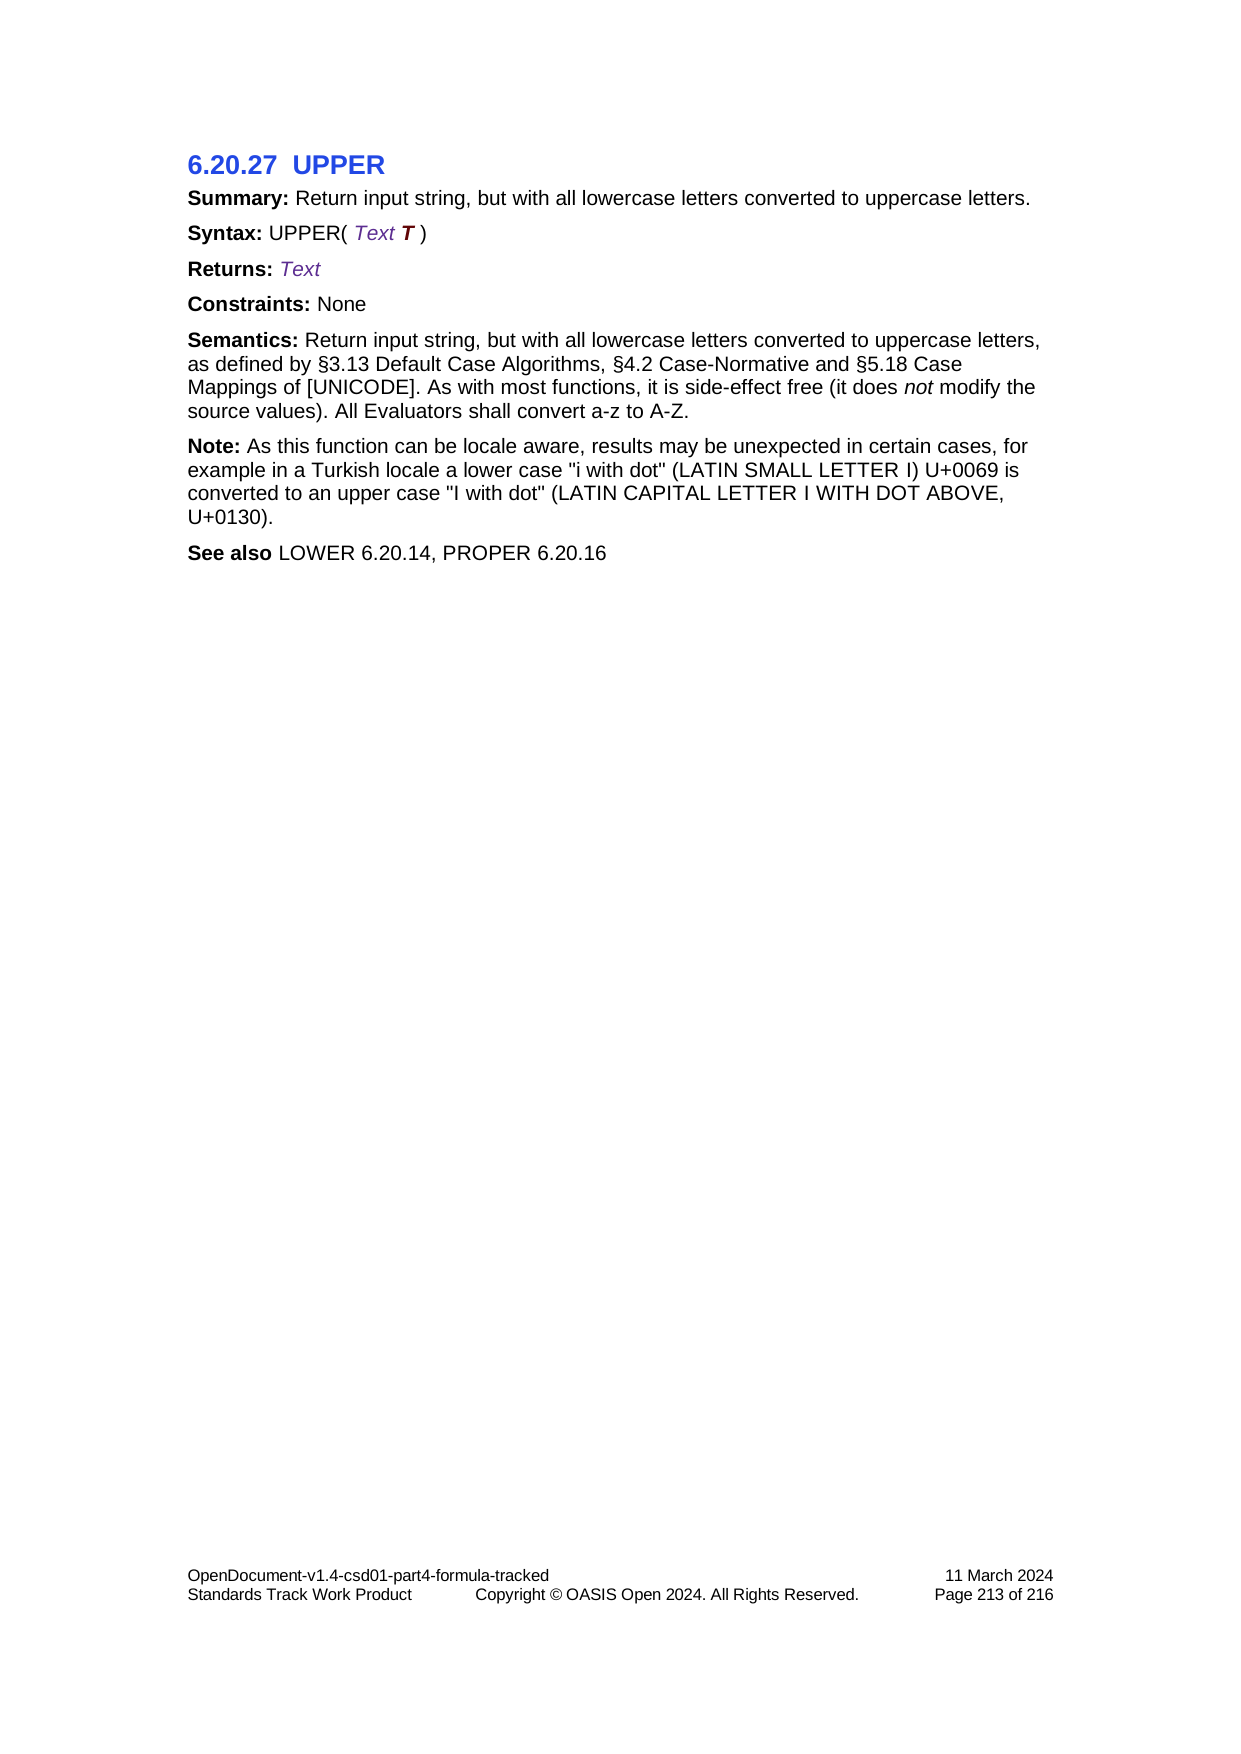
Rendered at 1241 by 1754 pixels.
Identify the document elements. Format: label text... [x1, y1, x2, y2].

text Constraints: None [187, 293, 1053, 316]
text Semantics: Return input string, but with all lowercase letters converted to uppercase letters, as defined by §3.13 Default Case Algorithms, §4.2 Case-Normative and §5.18 Case Mappings of [UNICODE]. As with most functions, it is side-effect free (it does not modify the source values). All Evaluators shall convert a-z to A-Z. [187, 328, 1053, 423]
text Summary: Return input string, but with all lowercase letters converted to uppercase letters. [187, 186, 1053, 209]
subtitle UPPER [187, 150, 1053, 180]
text Returns: Text [187, 257, 1053, 281]
text Note: As this function can be locale aware, results may be unexpected in certain cases, for example in a Turkish locale a lower case "i with dot" (LATIN SMALL LETTER I) U+0069 is converted to an upper case "I with dot" (LATIN CAPITAL LETTER I WITH DOT ABOVE, U+0130). [187, 435, 1053, 529]
text See also LOWER 6.20.14, PROPER 6.20.16 [187, 541, 1053, 564]
text Syntax: UPPER( Text T ) [187, 222, 1053, 245]
